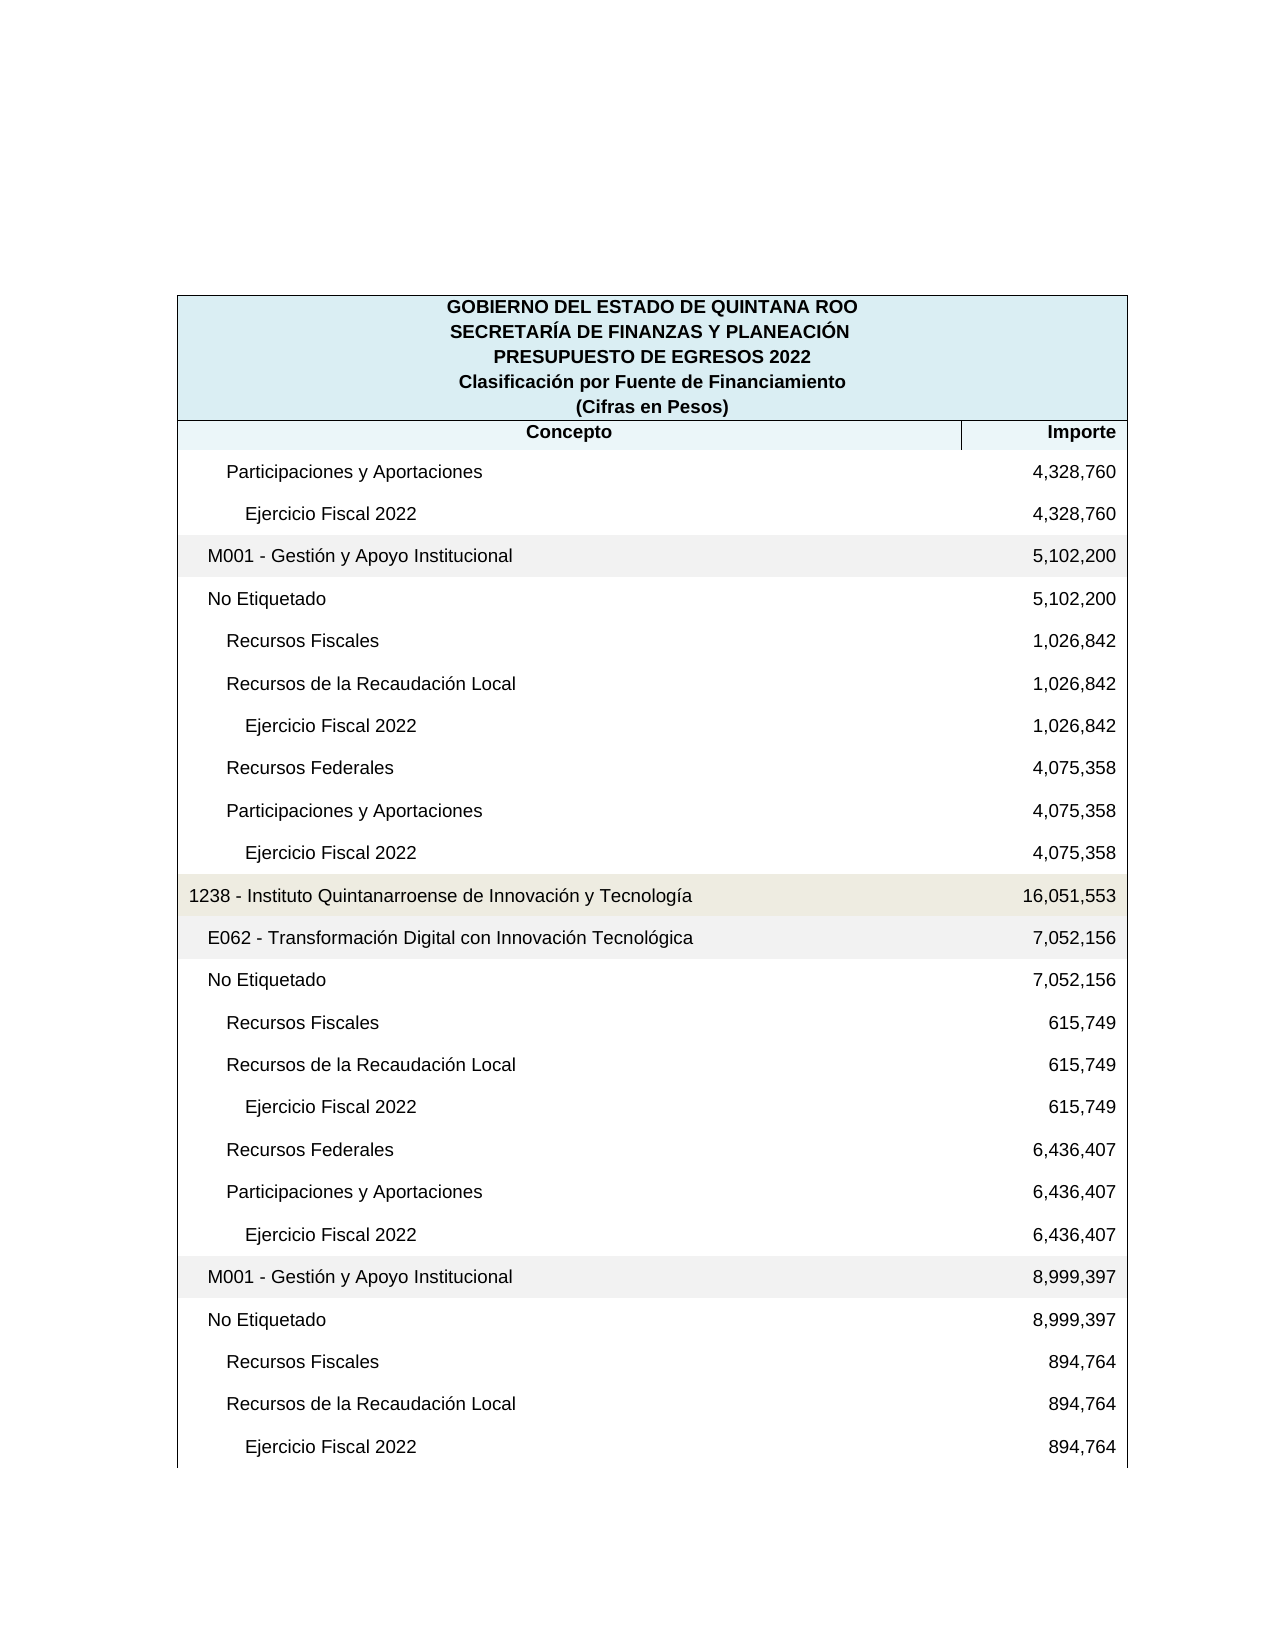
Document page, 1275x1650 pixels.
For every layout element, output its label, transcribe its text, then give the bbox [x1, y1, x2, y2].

table_cell 615,749 [974, 1001, 1127, 1043]
table_cell No Etiquetado [178, 577, 974, 619]
table_cell 1,026,842 [974, 704, 1127, 747]
table_cell 8,999,397 [974, 1298, 1127, 1340]
table_cell Recursos Federales [178, 1128, 974, 1171]
table_cell 7,052,156 [974, 959, 1127, 1001]
table_cell 1,026,842 [974, 620, 1127, 662]
table_cell 6,436,407 [974, 1128, 1127, 1171]
table_cell 5,102,200 [974, 535, 1127, 577]
table_cell E062 - Transformación Digital con Innovación Tecnológica [178, 916, 974, 959]
table_cell Recursos de la Recaudación Local [178, 662, 974, 704]
table_cell 4,075,358 [974, 832, 1127, 874]
table_cell 1238 - Instituto Quintanarroense de Innovación y Tecnología [178, 874, 974, 916]
table_cell Ejercicio Fiscal 2022 [178, 704, 974, 747]
table_cell Importe [962, 421, 1127, 450]
table_cell Concepto [178, 421, 961, 450]
table_cell Recursos de la Recaudación Local [178, 1383, 974, 1425]
table_cell 7,052,156 [974, 916, 1127, 959]
table_cell Ejercicio Fiscal 2022 [178, 1086, 974, 1128]
table_cell 4,075,358 [974, 789, 1127, 832]
table_cell Participaciones y Aportaciones [178, 450, 974, 492]
table_cell Recursos Fiscales [178, 1340, 974, 1383]
table_cell Ejercicio Fiscal 2022 [178, 1425, 974, 1467]
table_cell Recursos Fiscales [178, 620, 974, 662]
table_cell M001 - Gestión y Apoyo Institucional [178, 1256, 974, 1298]
table_cell Participaciones y Aportaciones [178, 1171, 974, 1213]
table_cell 894,764 [974, 1425, 1127, 1467]
table_cell 4,075,358 [974, 747, 1127, 789]
table_cell 6,436,407 [974, 1213, 1127, 1256]
table_cell Recursos Fiscales [178, 1001, 974, 1043]
table_cell 615,749 [974, 1044, 1127, 1086]
table_header GOBIERNO DEL ESTADO DE QUINTANA ROO SECRETARÍA DE FINANZAS Y PLANEACIÓN PRESUPUESTO DE EGRESOS 2022 Clasificación por Fuente de Financiamiento (Cifras en Pesos) [178, 296, 1127, 420]
table_cell M001 - Gestión y Apoyo Institucional [178, 535, 974, 577]
table_cell Ejercicio Fiscal 2022 [178, 493, 974, 535]
table_cell 1,026,842 [974, 662, 1127, 704]
table_cell 4,328,760 [974, 450, 1127, 492]
table_cell Recursos de la Recaudación Local [178, 1044, 974, 1086]
table_cell Recursos Federales [178, 747, 974, 789]
table_cell Ejercicio Fiscal 2022 [178, 832, 974, 874]
table_cell Ejercicio Fiscal 2022 [178, 1213, 974, 1256]
table_cell No Etiquetado [178, 1298, 974, 1340]
table_cell 615,749 [974, 1086, 1127, 1128]
table_cell 16,051,553 [974, 874, 1127, 916]
table_cell 5,102,200 [974, 577, 1127, 619]
table_cell 8,999,397 [974, 1256, 1127, 1298]
table_cell 4,328,760 [974, 493, 1127, 535]
table_cell No Etiquetado [178, 959, 974, 1001]
table_cell 894,764 [974, 1383, 1127, 1425]
table_cell 6,436,407 [974, 1171, 1127, 1213]
table_cell Participaciones y Aportaciones [178, 789, 974, 832]
table_cell 894,764 [974, 1340, 1127, 1383]
